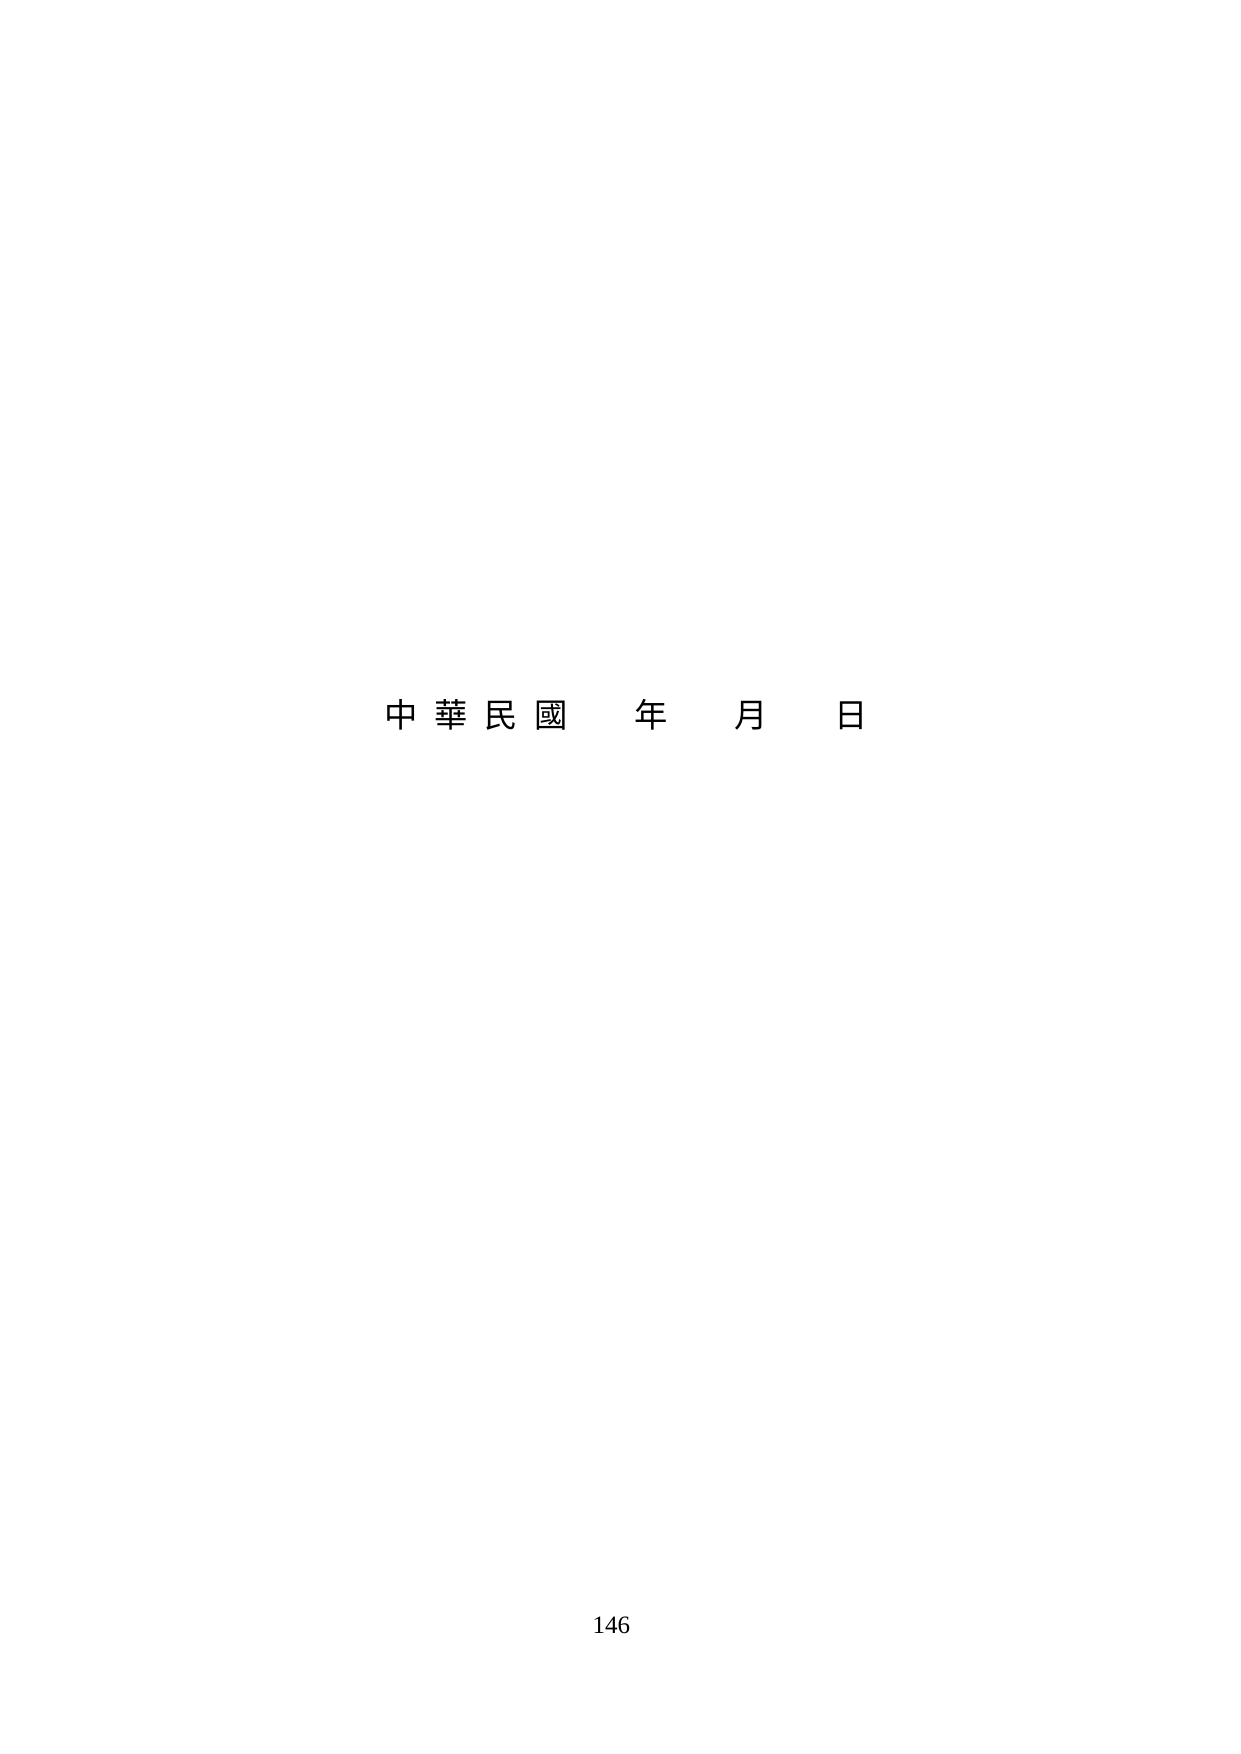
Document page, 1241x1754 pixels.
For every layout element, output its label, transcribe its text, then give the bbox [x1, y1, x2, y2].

text 中 華 民 國 年 月 日 [159, 688, 1092, 737]
